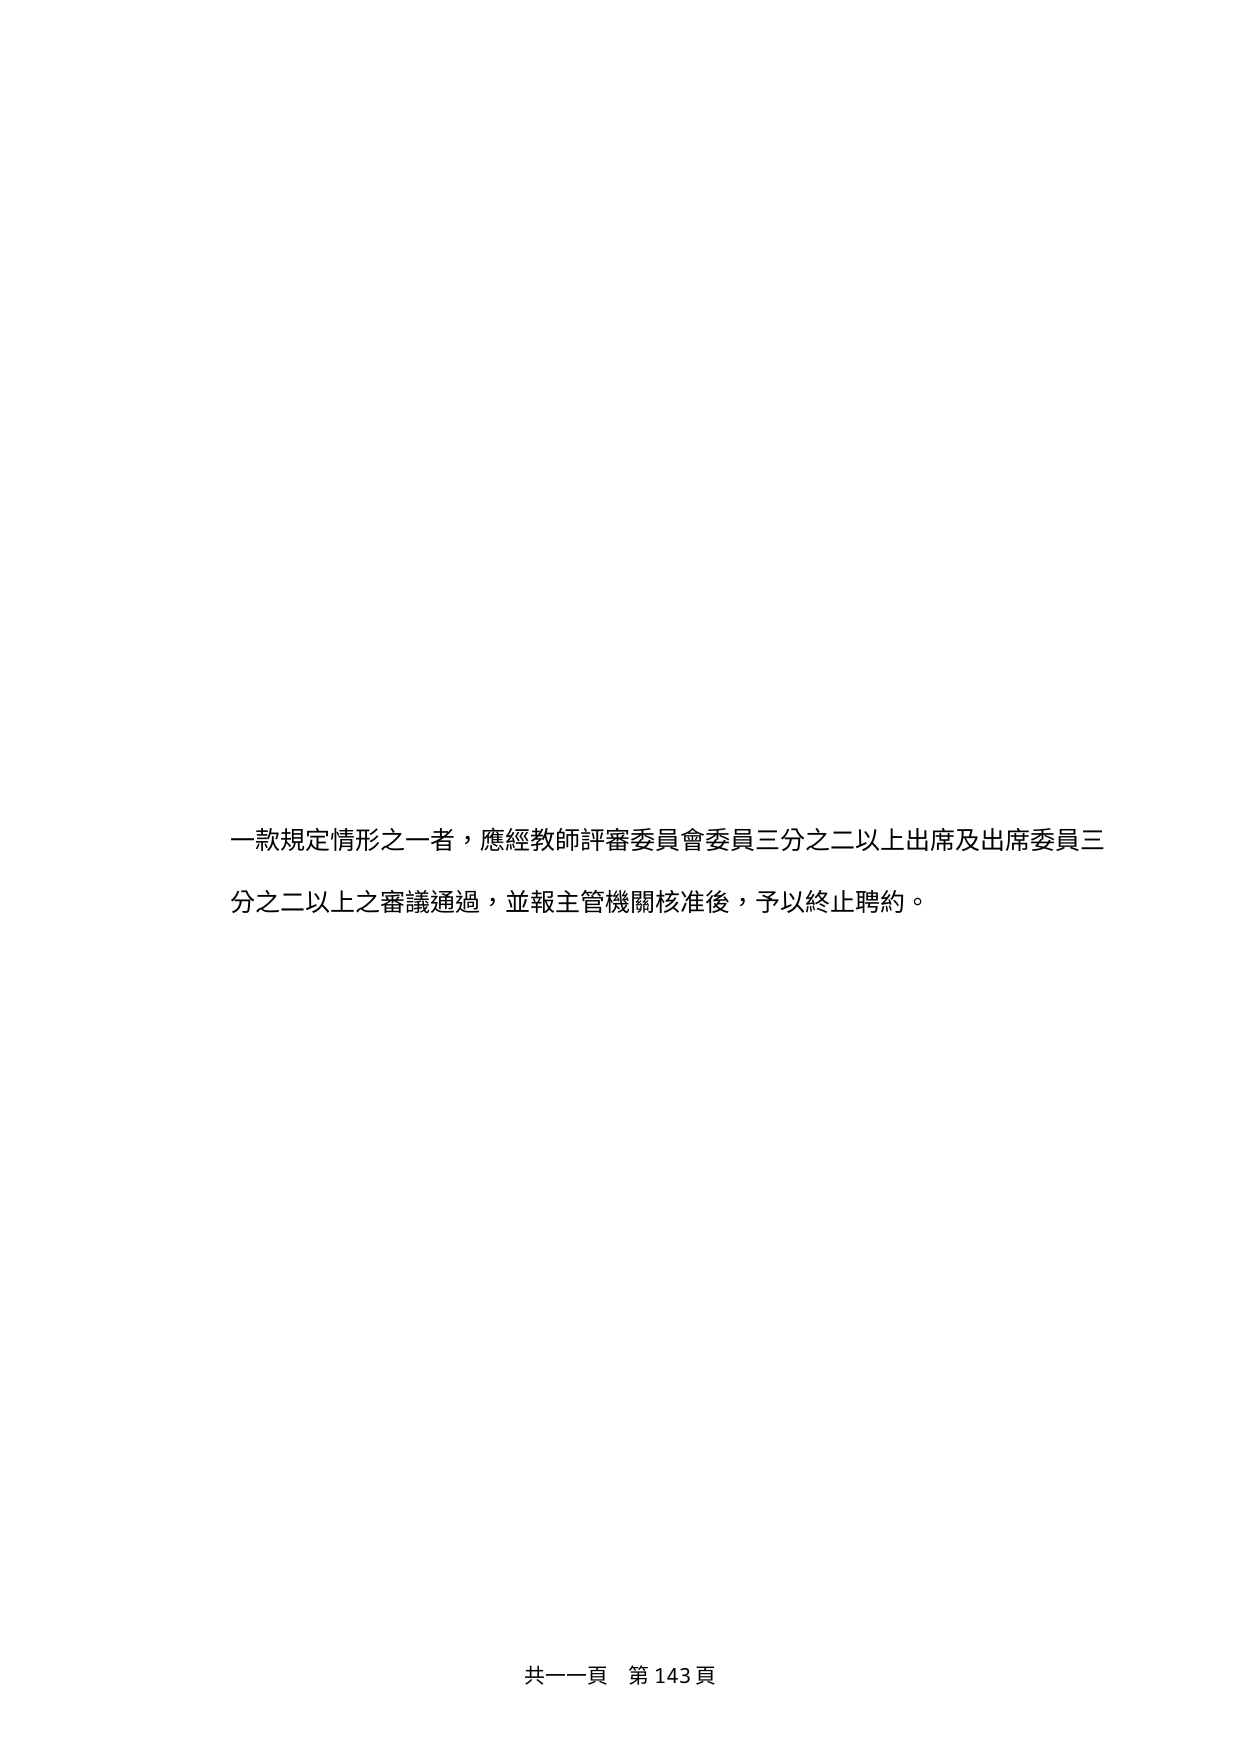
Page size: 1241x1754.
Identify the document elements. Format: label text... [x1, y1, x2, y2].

text 一款規定情形之一者，應經教師評審委員會委員三分之二以上出席及出席委員三分之二以上之審議通過，並報主管機關核准後，予以終止聘約。 [231, 797, 1122, 922]
